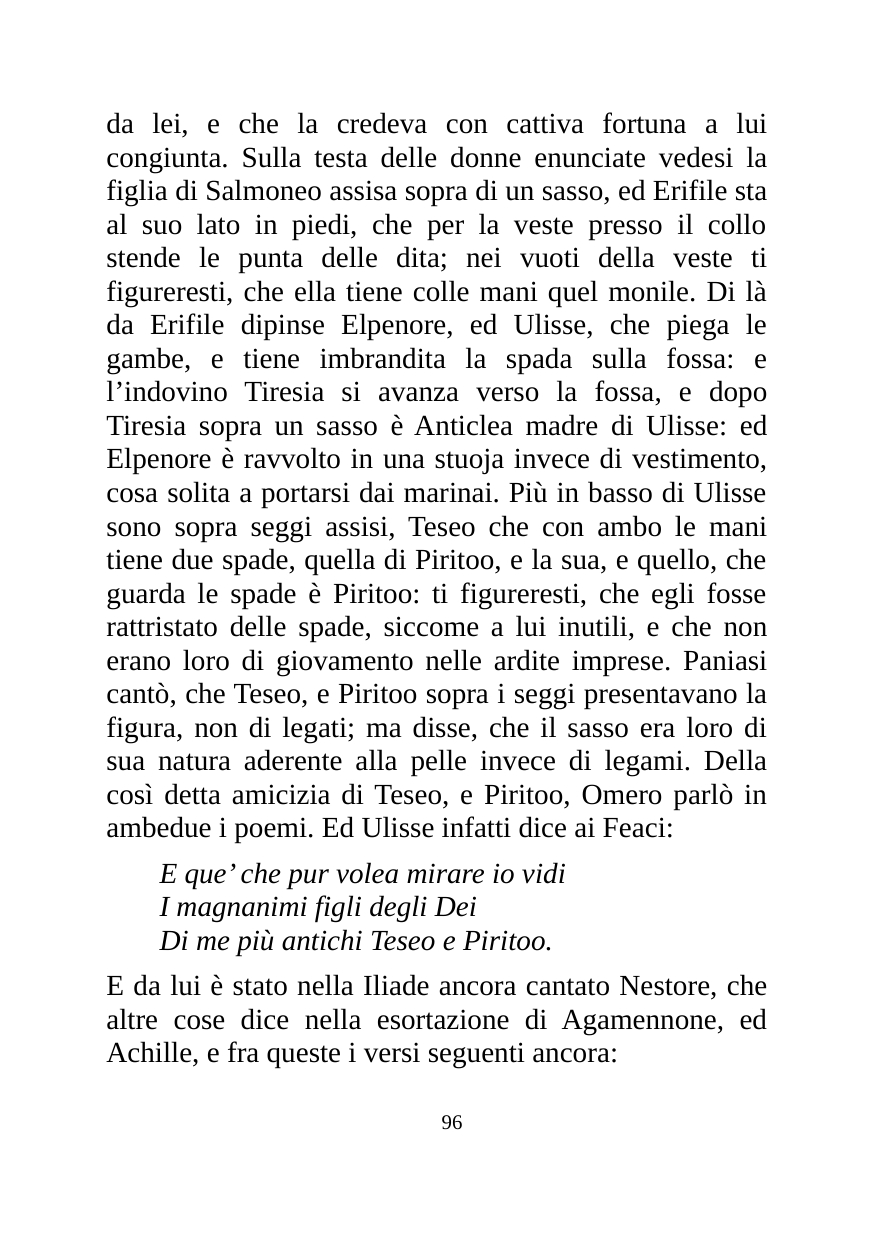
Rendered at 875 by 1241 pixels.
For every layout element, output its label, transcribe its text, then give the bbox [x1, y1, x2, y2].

text E que’ che pur volea mirare io vidi I magnanimi figli degli Dei Di me più antichi Teseo e Piritoo. [159, 856, 768, 957]
text E da lui è stato nella Iliade ancora cantato Nestore, che altre cose dice nella esortazione di Agamennone, ed Achille, e fra queste i versi seguenti ancora: [106, 968, 768, 1069]
text da lei, e che la credeva con cattiva fortuna a lui congiunta. Sulla testa delle donne enunciate vedesi la figlia di Salmoneo assisa sopra di un sasso, ed Erifile sta al suo lato in piedi, che per la veste presso il collo stende le punta delle dita; nei vuoti della veste ti figureresti, che ella tiene colle mani quel monile. Di là da Erifile dipinse Elpenore, ed Ulisse, che piega le gambe, e tiene imbrandita la spada sulla fossa: e l’indovino Tiresia si avanza verso la fossa, e dopo Tiresia sopra un sasso è Anticlea madre di Ulisse: ed Elpenore è ravvolto in una stuoja invece di vestimento, cosa solita a portarsi dai marinai. Più in basso di Ulisse sono sopra seggi assisi, Teseo che con ambo le mani tiene due spade, quella di Piritoo, e la sua, e quello, che guarda le spade è Piritoo: ti figureresti, che egli fosse rattristato delle spade, siccome a lui inutili, e che non erano loro di giovamento nelle ardite imprese. Paniasi cantò, che Teseo, e Piritoo sopra i seggi presentavano la figura, non di legati; ma disse, che il sasso era loro di sua natura aderente alla pelle invece di legami. Della così detta amicizia di Teseo, e Piritoo, Omero parlò in ambedue i poemi. Ed Ulisse infatti dice ai Feaci: [106, 106, 768, 844]
